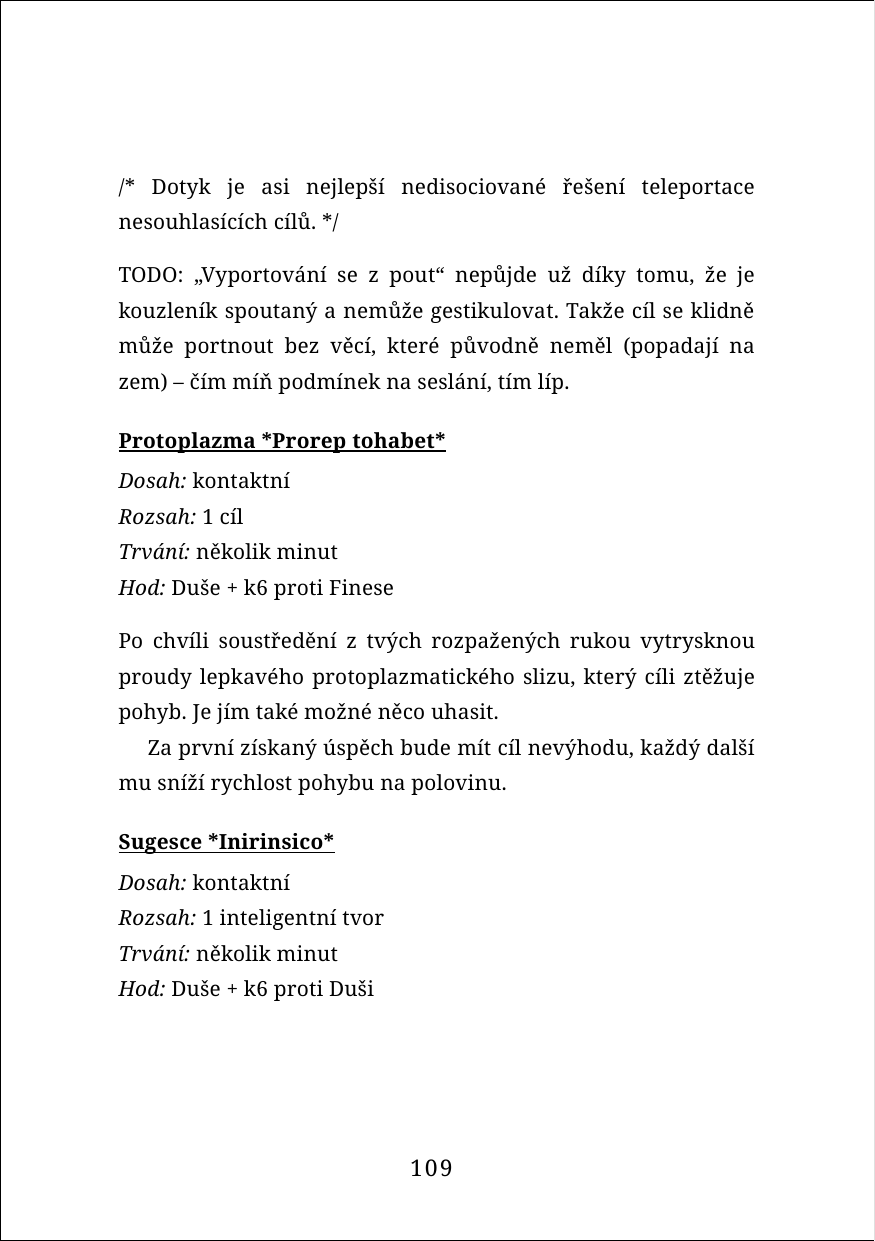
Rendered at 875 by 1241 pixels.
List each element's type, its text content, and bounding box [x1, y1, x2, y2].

text Po chvíli soustředění z tvých rozpažených rukou vytrysknou proudy lepkavého protoplazmatického slizu, který cíli ztěžuje pohyb. Je jím také možné něco uhasit. Za první získaný úspěch bude mít cíl nevýhodu, každý další mu sníží rychlost pohybu na polovinu. [118, 626, 756, 797]
subtitle Sugesce *Inirinsico* [118, 827, 756, 856]
text Dosah: kontaktní Rozsah: 1 cíl Trvání: několik minut Hod: Duše + k6 proti Finese [118, 466, 756, 601]
subtitle Protoplazma *Prorep tohabet* [118, 426, 756, 455]
text TODO: „Vyportování se z pout“ nepůjde už díky tomu, že je kouzleník spoutaný a nemůže gestikulovat. Takže cíl se klidně může portnout bez věcí, které původně neměl (popadají na zem) – čím míň podmínek na seslání, tím líp. [118, 261, 756, 396]
text Dosah: kontaktní Rozsah: 1 inteligentní tvor Trvání: několik minut Hod: Duše + k6 proti Duši [118, 868, 756, 1003]
text /* Dotyk je asi nejlepší nedisociované řešení teleportace nesouhlasících cílů. */ [118, 172, 756, 236]
